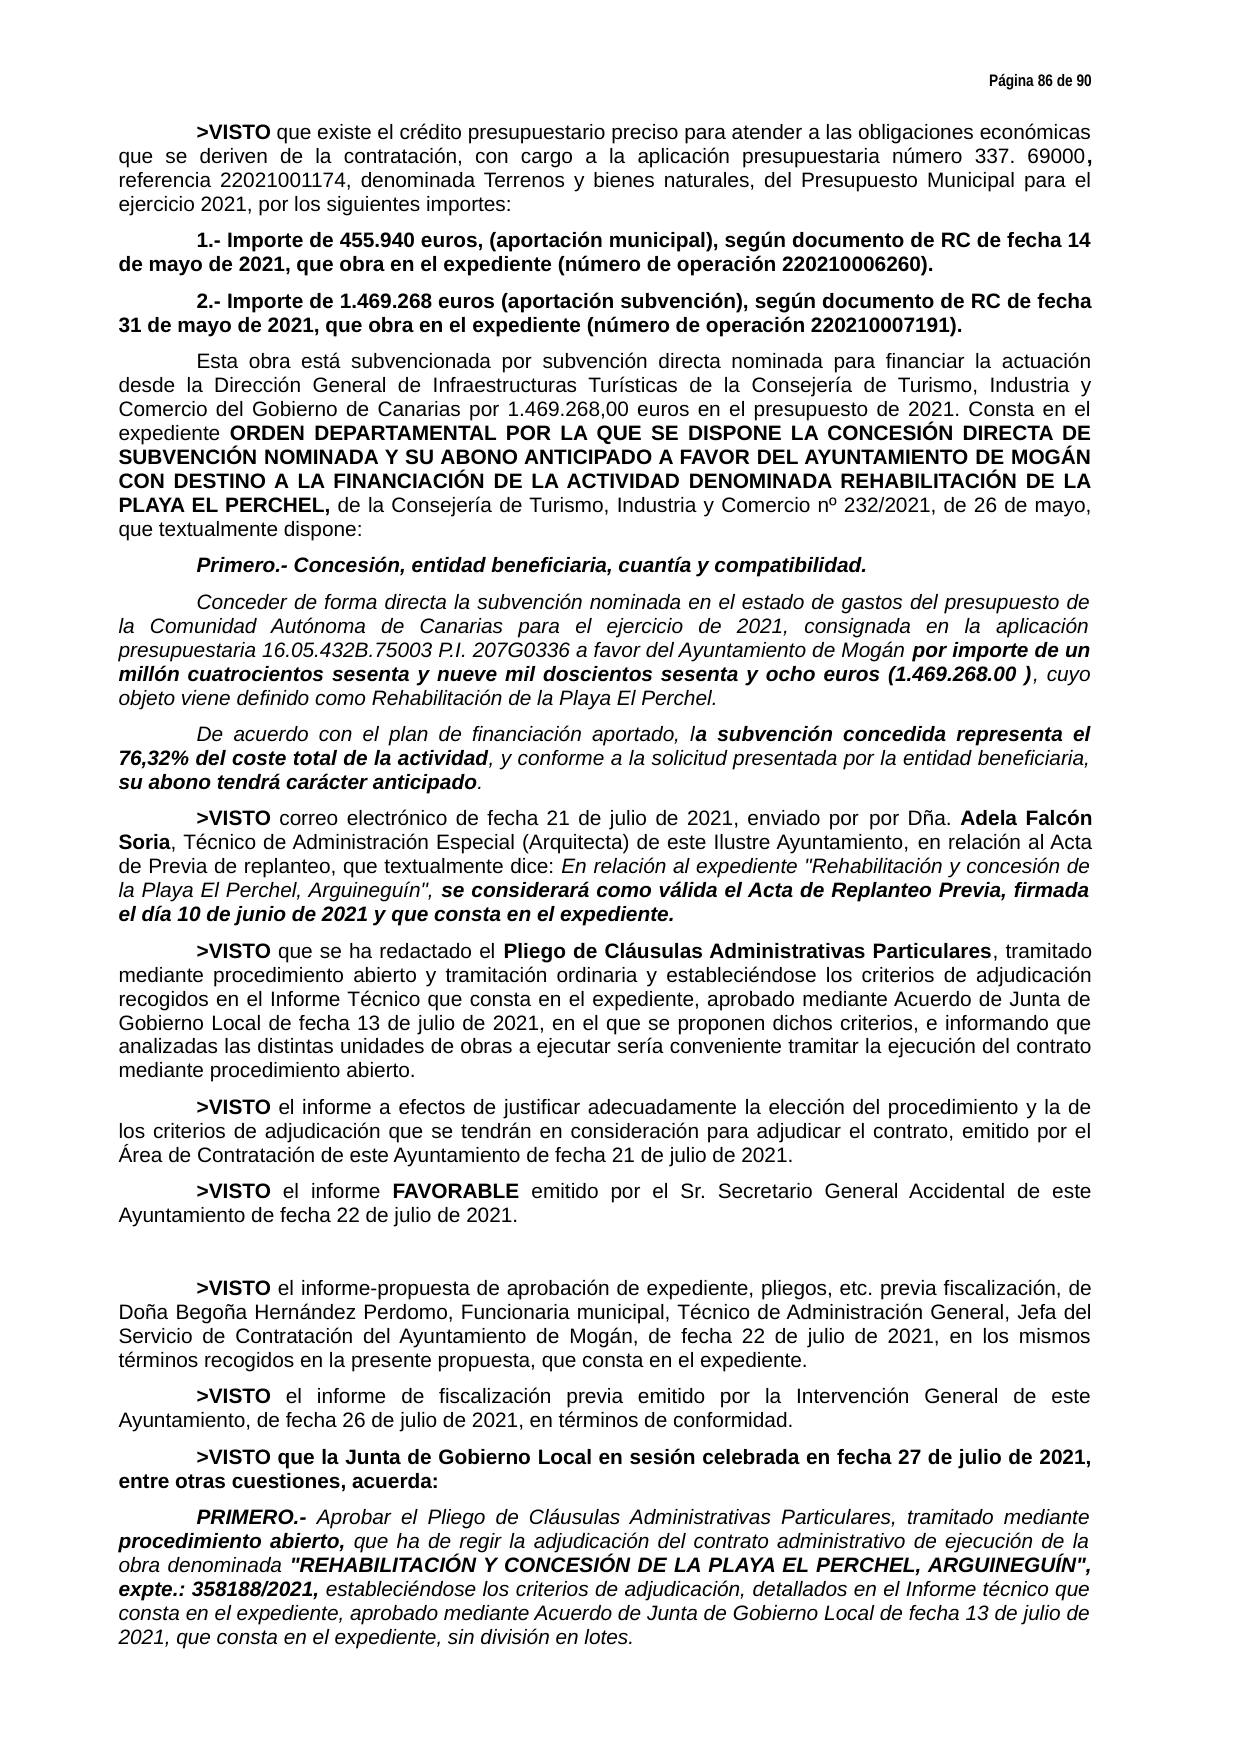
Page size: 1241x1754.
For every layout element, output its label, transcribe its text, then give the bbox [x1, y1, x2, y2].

text Primero.- Concesión, entidad beneficiaria, cuantía y compatibilidad. [118, 553, 1092, 577]
text >VISTO el informe de fiscalización previa emitido por la Intervención General de este Ayuntamiento, de fecha 26 de julio de 2021, en términos de conformidad. [118, 1384, 1092, 1432]
text Esta obra está subvencionada por subvención directa nominada para financiar la actuación desde la Dirección General de Infraestructuras Turísticas de la Consejería de Turismo, Industria y Comercio del Gobierno de Canarias por 1.469.268,00 euros en el presupuesto de 2021. Consta en el expediente ORDEN DEPARTAMENTAL POR LA QUE SE DISPONE LA CONCESIÓN DIRECTA DE SUBVENCIÓN NOMINADA Y SU ABONO ANTICIPADO A FAVOR DEL AYUNTAMIENTO DE MOGÁN CON DESTINO A LA FINANCIACIÓN DE LA ACTIVIDAD DENOMINADA REHABILITACIÓN DE LA PLAYA EL PERCHEL, de la Consejería de Turismo, Industria y Comercio nº 232/2021, de 26 de mayo, que textualmente dispone: [118, 349, 1092, 541]
text >VISTO el informe FAVORABLE emitido por el Sr. Secretario General Accidental de este Ayuntamiento de fecha 22 de julio de 2021. [118, 1179, 1092, 1227]
text 2.- Importe de 1.469.268 euros (aportación subvención), según documento de RC de fecha 31 de mayo de 2021, que obra en el expediente (número de operación 220210007191). [118, 288, 1092, 336]
text >VISTO que existe el crédito presupuestario preciso para atender a las obligaciones económicas que se deriven de la contratación, con cargo a la aplicación presupuestaria número 337. 69000, referencia 22021001174, denominada Terrenos y bienes naturales, del Presupuesto Municipal para el ejercicio 2021, por los siguientes importes: [118, 120, 1092, 216]
text >VISTO que la Junta de Gobierno Local en sesión celebrada en fecha 27 de julio de 2021, entre otras cuestiones, acuerda: [118, 1445, 1092, 1493]
text 1.- Importe de 455.940 euros, (aportación municipal), según documento de RC de fecha 14 de mayo de 2021, que obra en el expediente (número de operación 220210006260). [118, 228, 1092, 276]
text PRIMERO.- Aprobar el Pliego de Cláusulas Administrativas Particulares, tramitado mediante procedimiento abierto, que ha de regir la adjudicación del contrato administrativo de ejecución de la obra denominada "REHABILITACIÓN Y CONCESIÓN DE LA PLAYA EL PERCHEL, ARGUINEGUÍN", expte.: 358188/2021, estableciéndose los criterios de adjudicación, detallados en el Informe técnico que consta en el expediente, aprobado mediante Acuerdo de Junta de Gobierno Local de fecha 13 de julio de 2021, que consta en el expediente, sin división en lotes. [118, 1505, 1092, 1649]
text >VISTO el informe a efectos de justificar adecuadamente la elección del procedimiento y la de los criterios de adjudicación que se tendrán en consideración para adjudicar el contrato, emitido por el Área de Contratación de este Ayuntamiento de fecha 21 de julio de 2021. [118, 1095, 1092, 1167]
text >VISTO correo electrónico de fecha 21 de julio de 2021, enviado por por Dña. Adela Falcón Soria, Técnico de Administración Especial (Arquitecta) de este Ilustre Ayuntamiento, en relación al Acta de Previa de replanteo, que textualmente dice: En relación al expediente "Rehabilitación y concesión de la Playa El Perchel, Arguineguín", se considerará como válida el Acta de Replanteo Previa, firmada el día 10 de junio de 2021 y que consta en el expediente. [118, 806, 1092, 926]
text >VISTO que se ha redactado el Pliego de Cláusulas Administrativas Particulares, tramitado mediante procedimiento abierto y tramitación ordinaria y estableciéndose los criterios de adjudicación recogidos en el Informe Técnico que consta en el expediente, aprobado mediante Acuerdo de Junta de Gobierno Local de fecha 13 de julio de 2021, en el que se proponen dichos criterios, e informando que analizadas las distintas unidades de obras a ejecutar sería conveniente tramitar la ejecución del contrato mediante procedimiento abierto. [118, 938, 1092, 1082]
text Conceder de forma directa la subvención nominada en el estado de gastos del presupuesto de la Comunidad Autónoma de Canarias para el ejercicio de 2021, consignada en la aplicación presupuestaria 16.05.432B.75003 P.I. 207G0336 a favor del Ayuntamiento de Mogán por importe de un millón cuatrocientos sesenta y nueve mil doscientos sesenta y ocho euros (1.469.268.00 ), cuyo objeto viene definido como Rehabilitación de la Playa El Perchel. [118, 589, 1092, 709]
text De acuerdo con el plan de financiación aportado, la subvención concedida representa el 76,32% del coste total de la actividad, y conforme a la solicitud presentada por la entidad beneficiaria, su abono tendrá carácter anticipado. [118, 722, 1092, 794]
text >VISTO el informe-propuesta de aprobación de expediente, pliegos, etc. previa fiscalización, de Doña Begoña Hernández Perdomo, Funcionaria municipal, Técnico de Administración General, Jefa del Servicio de Contratación del Ayuntamiento de Mogán, de fecha 22 de julio de 2021, en los mismos términos recogidos en la presente propuesta, que consta en el expediente. [118, 1276, 1092, 1372]
